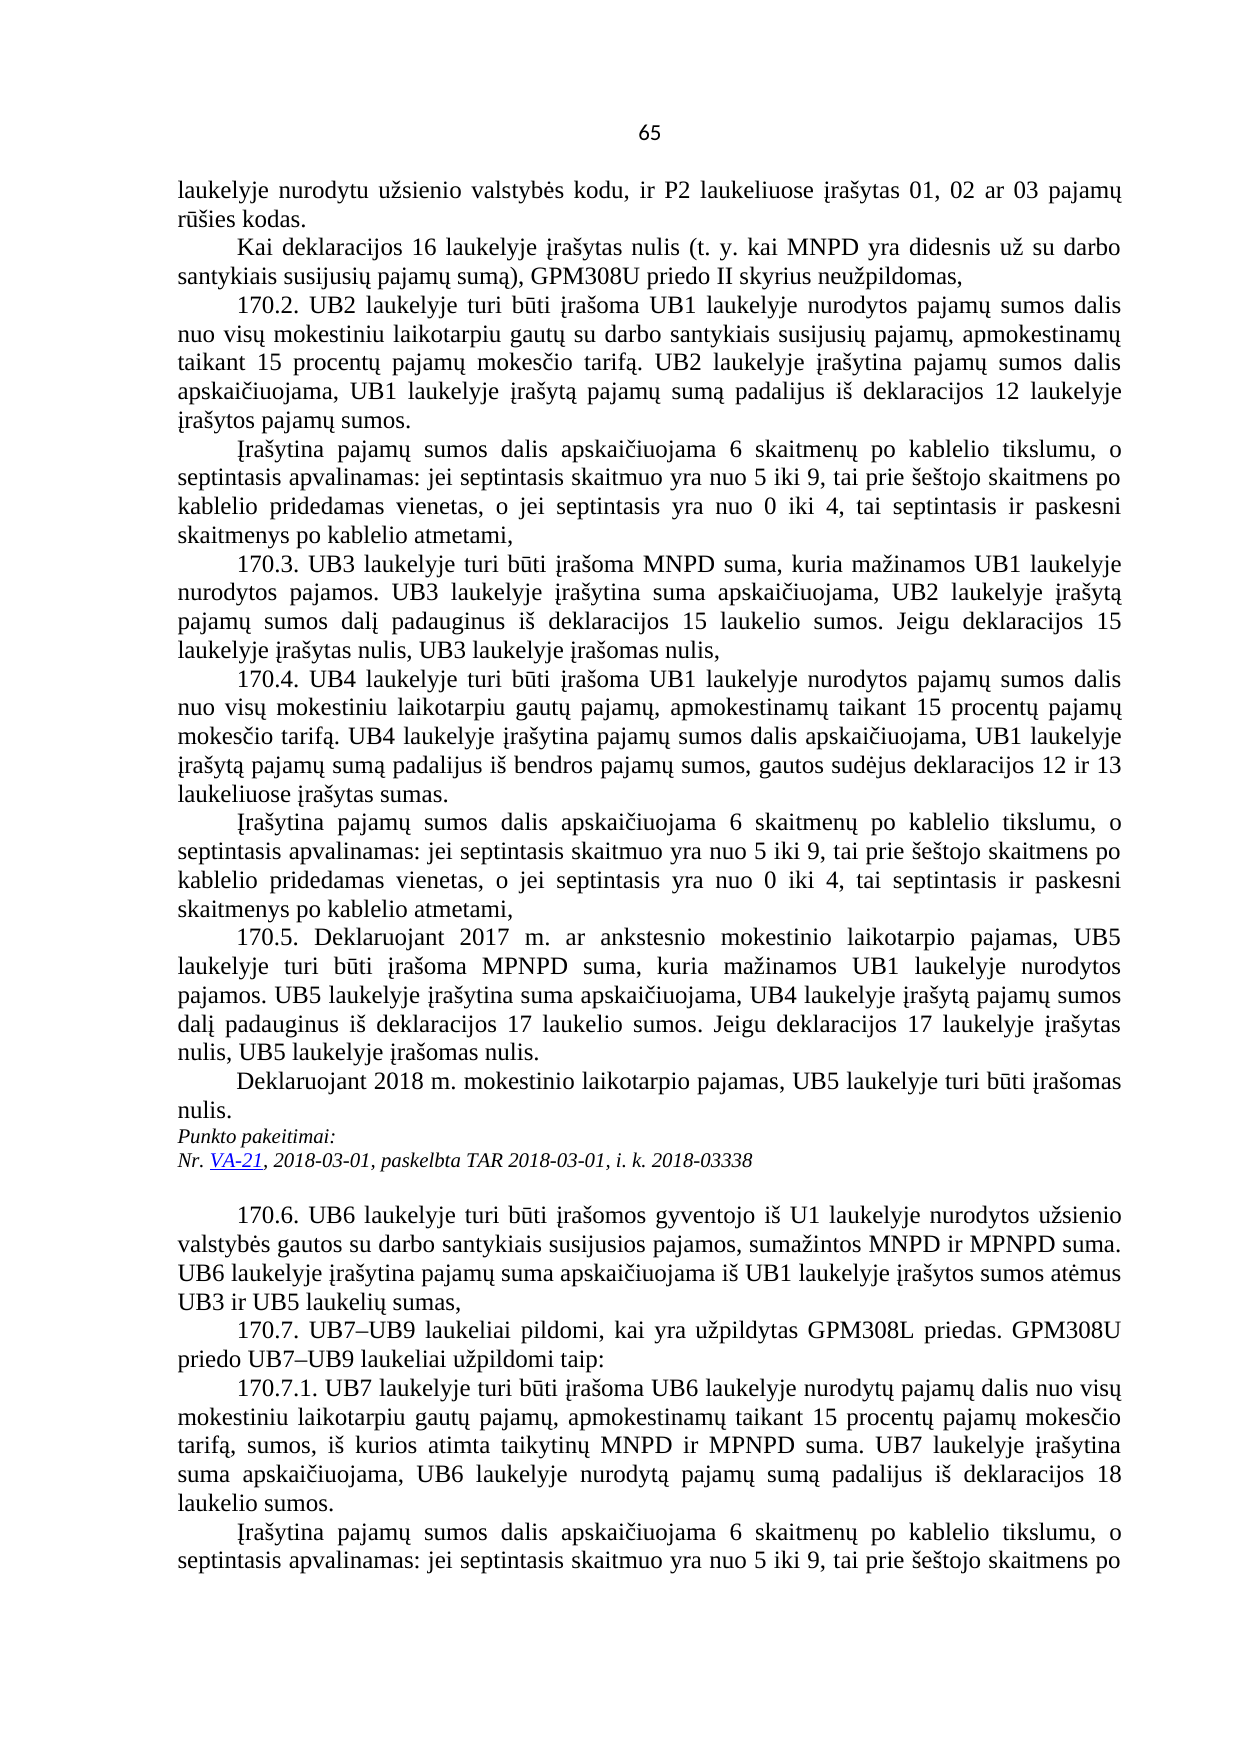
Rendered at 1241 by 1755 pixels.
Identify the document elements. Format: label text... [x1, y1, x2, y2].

text 170.2. UB2 laukelyje turi būti įrašoma UB1 laukelyje nurodytos pajamų sumos dalis nuo visų mokestiniu laikotarpiu gautų su darbo santykiais susijusių pajamų, apmokestinamų taikant 15 procentų pajamų mokesčio tarifą. UB2 laukelyje įrašytina pajamų sumos dalis apskaičiuojama, UB1 laukelyje įrašytą pajamų sumą padalijus iš deklaracijos 12 laukelyje įrašytos pajamų sumos. [177, 290, 1122, 434]
text 170.5. Deklaruojant 2017 m. ar ankstesnio mokestinio laikotarpio pajamas, UB5 laukelyje turi būti įrašoma MPNPD suma, kuria mažinamos UB1 laukelyje nurodytos pajamos. UB5 laukelyje įrašytina suma apskaičiuojama, UB4 laukelyje įrašytą pajamų sumos dalį padauginus iš deklaracijos 17 laukelio sumos. Jeigu deklaracijos 17 laukelyje įrašytas nulis, UB5 laukelyje įrašomas nulis. [177, 922, 1122, 1066]
text 170.7.1. UB7 laukelyje turi būti įrašoma UB6 laukelyje nurodytų pajamų dalis nuo visų mokestiniu laikotarpiu gautų pajamų, apmokestinamų taikant 15 procentų pajamų mokesčio tarifą, sumos, iš kurios atimta taikytinų MNPD ir MPNPD suma. UB7 laukelyje įrašytina suma apskaičiuojama, UB6 laukelyje nurodytą pajamų sumą padalijus iš deklaracijos 18 laukelio sumos. [177, 1373, 1122, 1517]
text Deklaruojant 2018 m. mokestinio laikotarpio pajamas, UB5 laukelyje turi būti įrašomas nulis. [177, 1066, 1122, 1124]
text 170.6. UB6 laukelyje turi būti įrašomos gyventojo iš U1 laukelyje nurodytos užsienio valstybės gautos su darbo santykiais susijusios pajamos, sumažintos MNPD ir MPNPD suma. UB6 laukelyje įrašytina pajamų suma apskaičiuojama iš UB1 laukelyje įrašytos sumos atėmus UB3 ir UB5 laukelių sumas, [177, 1201, 1122, 1316]
text Nr. VA-21, 2018-03-01, paskelbta TAR 2018-03-01, i. k. 2018-03338 [177, 1148, 1122, 1172]
text Punkto pakeitimai: [177, 1124, 1122, 1148]
text 170.3. UB3 laukelyje turi būti įrašoma MNPD suma, kuria mažinamos UB1 laukelyje nurodytos pajamos. UB3 laukelyje įrašytina suma apskaičiuojama, UB2 laukelyje įrašytą pajamų sumos dalį padauginus iš deklaracijos 15 laukelio sumos. Jeigu deklaracijos 15 laukelyje įrašytas nulis, UB3 laukelyje įrašomas nulis, [177, 549, 1122, 664]
text Kai deklaracijos 16 laukelyje įrašytas nulis (t. y. kai MNPD yra didesnis už su darbo santykiais susijusių pajamų sumą), GPM308U priedo II skyrius neužpildomas, [177, 232, 1122, 290]
text laukelyje nurodytu užsienio valstybės kodu, ir P2 laukeliuose įrašytas 01, 02 ar 03 pajamų rūšies kodas. [177, 175, 1122, 232]
text 170.4. UB4 laukelyje turi būti įrašoma UB1 laukelyje nurodytos pajamų sumos dalis nuo visų mokestiniu laikotarpiu gautų pajamų, apmokestinamų taikant 15 procentų pajamų mokesčio tarifą. UB4 laukelyje įrašytina pajamų sumos dalis apskaičiuojama, UB1 laukelyje įrašytą pajamų sumą padalijus iš bendros pajamų sumos, gautos sudėjus deklaracijos 12 ir 13 laukeliuose įrašytas sumas. [177, 664, 1122, 807]
text Įrašytina pajamų sumos dalis apskaičiuojama 6 skaitmenų po kablelio tikslumu, o septintasis apvalinamas: jei septintasis skaitmuo yra nuo 5 iki 9, tai prie šeštojo skaitmens po kablelio pridedamas vienetas, o jei septintasis yra nuo 0 iki 4, tai septintasis ir paskesni skaitmenys po kablelio atmetami, [177, 807, 1122, 922]
text Įrašytina pajamų sumos dalis apskaičiuojama 6 skaitmenų po kablelio tikslumu, o septintasis apvalinamas: jei septintasis skaitmuo yra nuo 5 iki 9, tai prie šeštojo skaitmens po kablelio pridedamas vienetas, o jei septintasis yra nuo 0 iki 4, tai septintasis ir paskesni skaitmenys po kablelio atmetami, [177, 434, 1122, 549]
text 170.7. UB7–UB9 laukeliai pildomi, kai yra užpildytas GPM308L priedas. GPM308U priedo UB7–UB9 laukeliai užpildomi taip: [177, 1316, 1122, 1373]
text Įrašytina pajamų sumos dalis apskaičiuojama 6 skaitmenų po kablelio tikslumu, o septintasis apvalinamas: jei septintasis skaitmuo yra nuo 5 iki 9, tai prie šeštojo skaitmens po [177, 1517, 1122, 1574]
